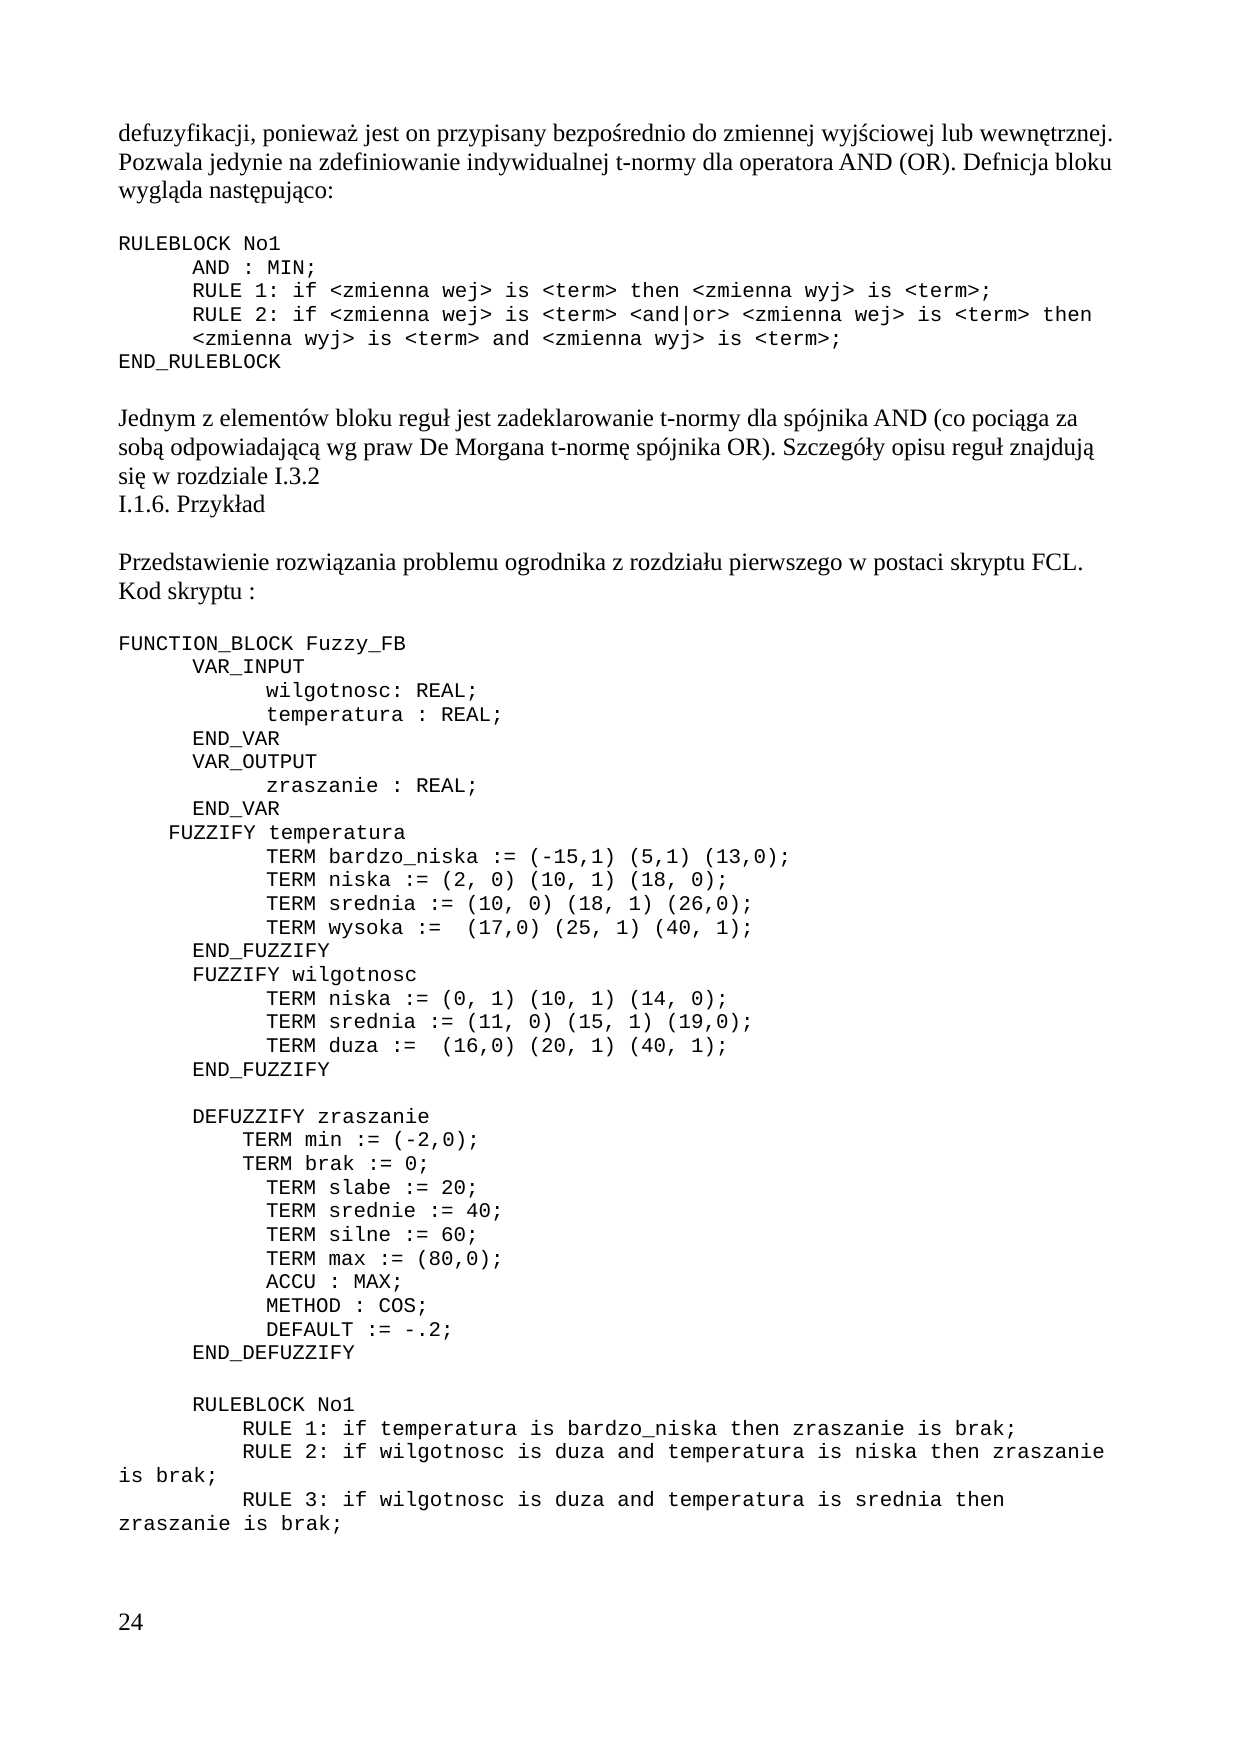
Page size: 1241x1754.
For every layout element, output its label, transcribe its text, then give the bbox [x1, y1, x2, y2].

text TERM silne := 60; [118, 1224, 1122, 1248]
text END_VAR [118, 798, 1122, 822]
text END_VAR [118, 727, 1122, 751]
text TERM slabe := 20; [118, 1177, 1122, 1200]
text Jednym z elementów bloku reguł jest zadeklarowanie t-normy dla spójnika AND (co pociąga za sobą odpowiadającą wg praw De Morgana t-normę spójnika OR). Szczegóły opisu reguł znajdują się w rozdziale I.3.2 [118, 403, 1122, 489]
text RULE 1: if temperatura is bardzo_niska then zraszanie is brak; [118, 1418, 1122, 1442]
text TERM max := (80,0); [118, 1248, 1122, 1271]
text DEFUZZIFY zraszanie [118, 1106, 1122, 1129]
text FUZZIFY wilgotnosc [118, 964, 1122, 988]
text wilgotnosc: REAL; [118, 680, 1122, 704]
text TERM srednia := (11, 0) (15, 1) (19,0); [118, 1011, 1122, 1035]
text TERM niska := (0, 1) (10, 1) (14, 0); [118, 988, 1122, 1011]
text defuzyfikacji, ponieważ jest on przypisany bezpośrednio do zmiennej wyjściowej lub wewnętrznej. Pozwala jedynie na zdefiniowanie indywidualnej t-normy dla operatora AND (OR). Defnicja bloku wygląda następująco: [118, 118, 1122, 204]
text TERM bardzo_niska := (-15,1) (5,1) (13,0); [118, 846, 1122, 869]
text END_RULEBLOCK [118, 351, 1122, 375]
text RULE 2: if <zmienna wej> is <term> <and|or> <zmienna wej> is <term> then <zmienna wyj> is <term> and <zmienna wyj> is <term>; [118, 304, 1122, 351]
text AND : MIN; [118, 257, 1122, 280]
text zraszanie : REAL; [118, 775, 1122, 798]
text RULE 2: if wilgotnosc is duza and temperatura is niska then zraszanie is brak; [118, 1442, 1122, 1489]
text TERM niska := (2, 0) (10, 1) (18, 0); [118, 869, 1122, 893]
text METHOD : COS; [118, 1295, 1122, 1319]
text I.1.6. Przykład [118, 489, 1122, 518]
text END_DEFUZZIFY [118, 1342, 1122, 1366]
text FUZZIFY temperatura [118, 822, 1122, 846]
text TERM wysoka := (17,0) (25, 1) (40, 1); [118, 917, 1122, 940]
text FUNCTION_BLOCK Fuzzy_FB [118, 633, 1122, 657]
text Przedstawienie rozwiązania problemu ogrodnika z rozdziału pierwszego w postaci skryptu FCL. Kod skryptu : [118, 547, 1122, 604]
text VAR_INPUT [118, 657, 1122, 680]
text TERM srednie := 40; [118, 1200, 1122, 1224]
text RULE 3: if wilgotnosc is duza and temperatura is srednia then zraszanie is brak; [118, 1489, 1122, 1536]
text TERM brak := 0; [118, 1153, 1122, 1177]
text END_FUZZIFY [118, 1058, 1122, 1082]
text TERM srednia := (10, 0) (18, 1) (26,0); [118, 893, 1122, 917]
text RULEBLOCK No1 [118, 233, 1122, 257]
text RULEBLOCK No1 [118, 1394, 1122, 1418]
text END_FUZZIFY [118, 940, 1122, 964]
text DEFAULT := -.2; [118, 1319, 1122, 1342]
text VAR_OUTPUT [118, 751, 1122, 775]
text ACCU : MAX; [118, 1271, 1122, 1295]
text TERM min := (-2,0); [118, 1129, 1122, 1153]
text temperatura : REAL; [118, 704, 1122, 727]
text RULE 1: if <zmienna wej> is <term> then <zmienna wyj> is <term>; [118, 280, 1122, 304]
text TERM duza := (16,0) (20, 1) (40, 1); [118, 1035, 1122, 1058]
